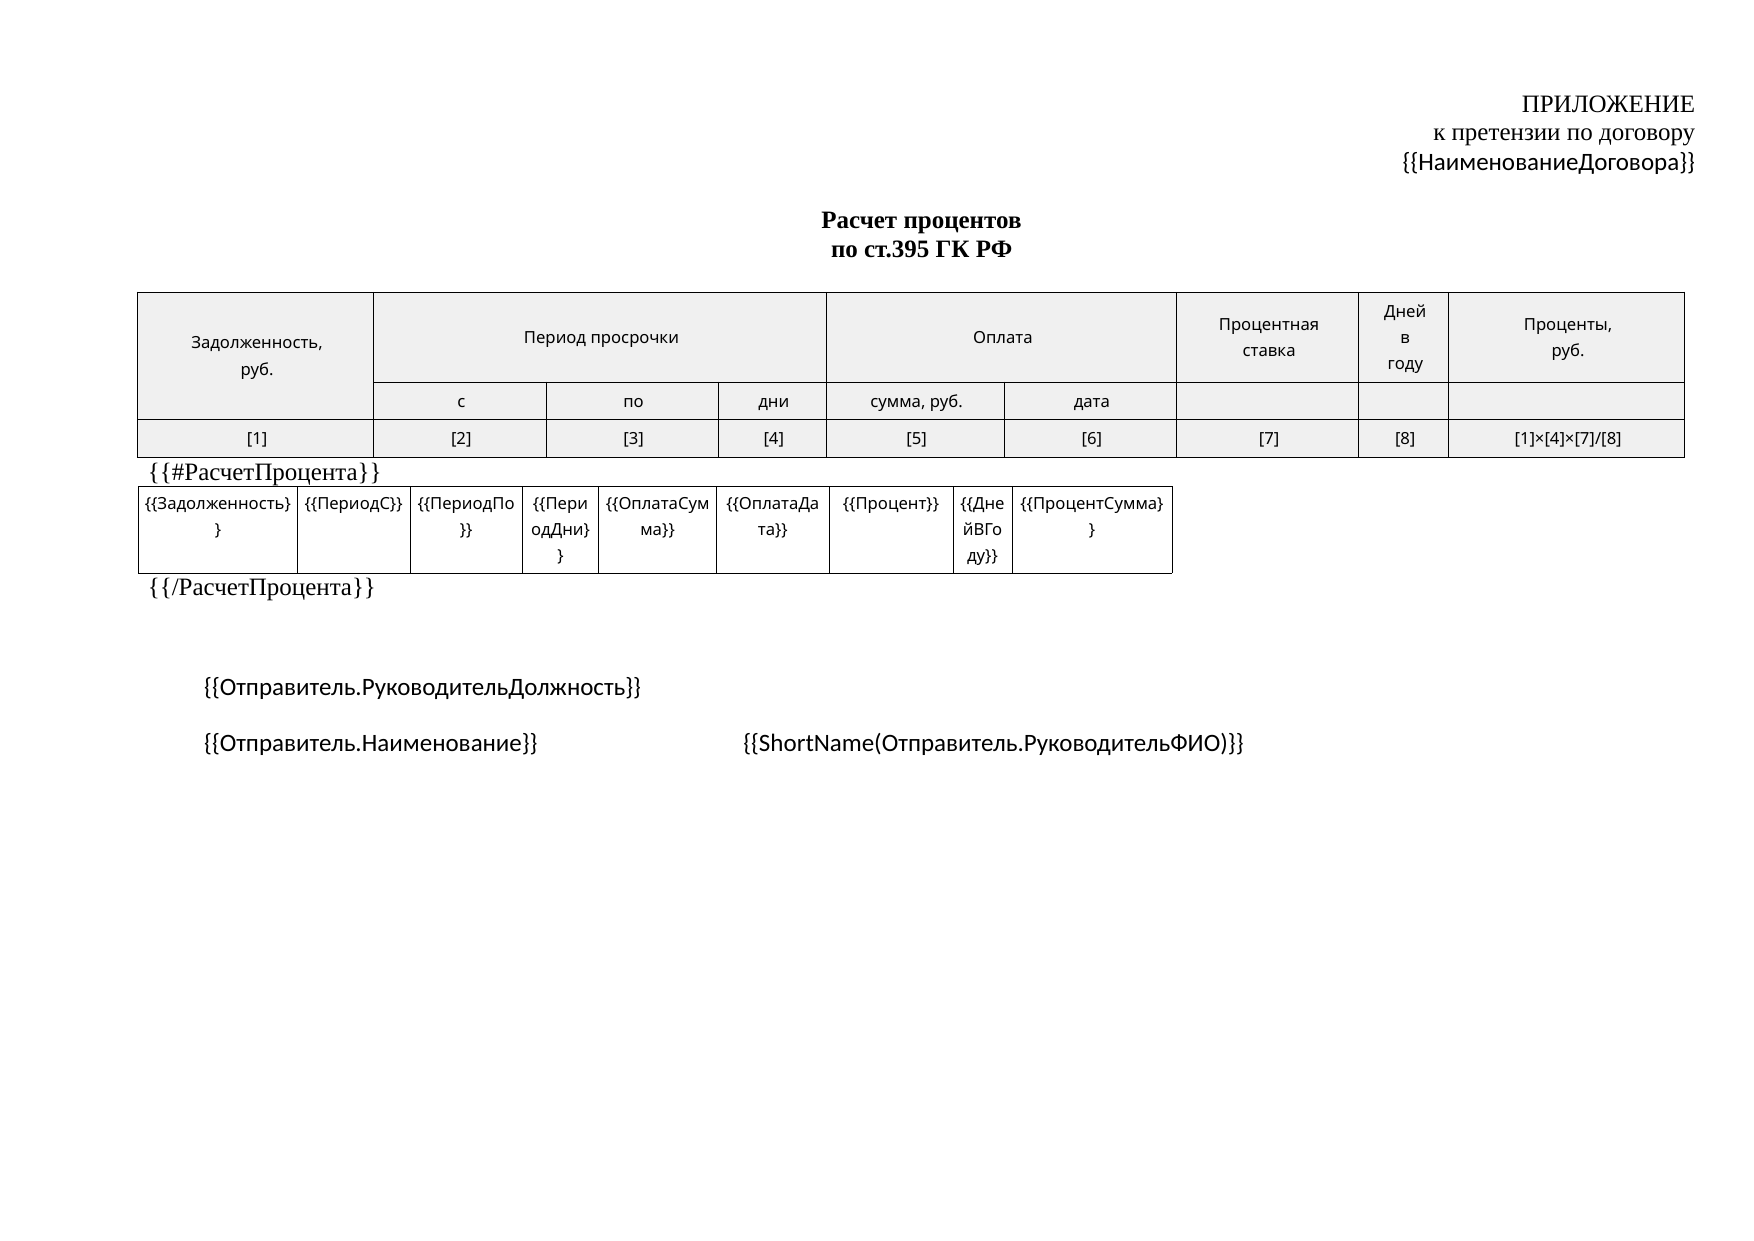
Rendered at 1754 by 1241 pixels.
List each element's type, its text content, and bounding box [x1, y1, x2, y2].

text Расчет процентов [148, 205, 1695, 234]
table_cell [4] [719, 420, 826, 457]
table_cell c [374, 383, 546, 419]
table_header {{ОплатаДата}} [717, 487, 829, 572]
table_cell [1177, 383, 1358, 419]
table_cell [5] [827, 420, 1004, 457]
text ПРИЛОЖЕНИЕ [148, 89, 1695, 117]
text {{#РасчетПроцента}} [148, 457, 1695, 486]
text {{НаименованиеДоговора}} [148, 146, 1695, 177]
table_header Дней в году [1359, 293, 1448, 382]
table_cell [8] [1359, 420, 1448, 457]
table_header Задолженность, руб. [138, 293, 373, 419]
text {{Отправитель.РуководительДолжность}} [148, 671, 1695, 702]
table_cell сумма, руб. [827, 383, 1004, 419]
text {{/РасчетПроцента}} [148, 572, 1695, 601]
table_cell [1449, 383, 1684, 419]
table_cell [1] [138, 420, 373, 457]
table_cell [1]×[4]×[7]/[8] [1449, 420, 1684, 457]
table_header Период просрочки [374, 293, 826, 382]
table_header {{Процент}} [830, 487, 953, 572]
table_cell дата [1005, 383, 1176, 419]
table_header Проценты, руб. [1449, 293, 1684, 382]
table_header {{ПериодС}} [298, 487, 410, 572]
table_cell по [547, 383, 718, 419]
table_header {{ДнейВГоду}} [954, 487, 1012, 572]
table_header Процентная ставка [1177, 293, 1358, 382]
table_cell [2] [374, 420, 546, 457]
table_header {{Задолженность}} [139, 487, 297, 572]
table_cell дни [719, 383, 826, 419]
table_header {{ПериодПо}} [411, 487, 522, 572]
table_cell [1359, 383, 1448, 419]
table_cell [3] [547, 420, 718, 457]
table_header {{ОплатаСумма}} [599, 487, 716, 572]
text по ст.395 ГК РФ [148, 234, 1695, 263]
text {{Отправитель.Наименование}} {{ShortName(Отправитель.РуководительФИО)}} [148, 727, 1695, 758]
table_header {{ПроцентСумма}} [1013, 487, 1172, 572]
table_header {{ПериодДни}} [523, 487, 598, 572]
table_cell [6] [1005, 420, 1176, 457]
table_cell [7] [1177, 420, 1358, 457]
table_header Оплата [827, 293, 1176, 382]
text к претензии по договору [148, 117, 1695, 146]
